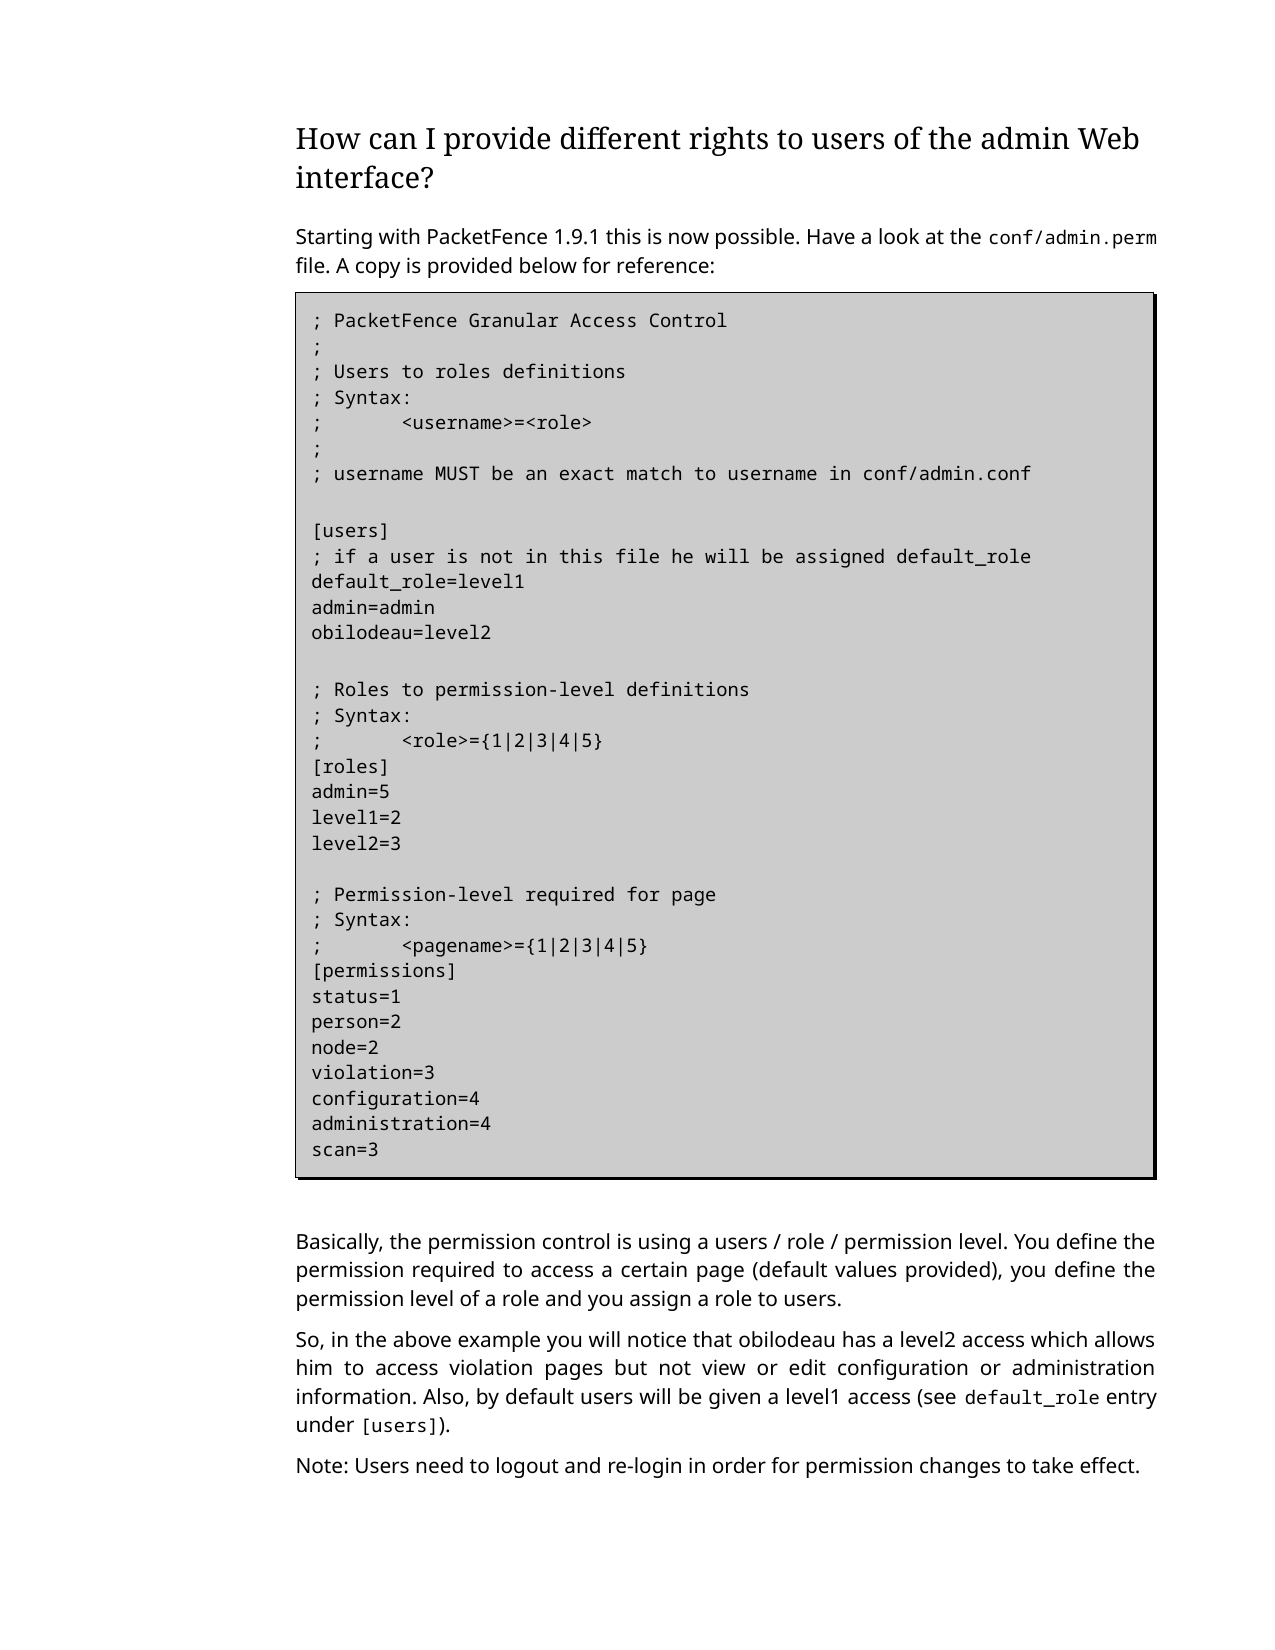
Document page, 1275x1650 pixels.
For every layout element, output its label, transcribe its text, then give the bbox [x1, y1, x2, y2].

text [users] ; if a user is not in this file he will be assigned default_role default_role=level1 admin=admin obilodeau=level2 [296, 476, 1153, 635]
text Note: Users need to logout and re-login in order for permission changes to take effect. [295, 1451, 1157, 1480]
text So, in the above example you will notice that obilodeau has a level2 access which allows him to access violation pages but not view or edit configuration or administration information. Also, by default users will be given a level1 access (see default_role entry under [users]). [295, 1325, 1157, 1439]
text Basically, the permission control is using a users / role / permission level. You define the permission required to access a certain page (default values provided), you define the permission level of a role and you assign a role to users. [295, 1227, 1157, 1312]
text ; Roles to permission-level definitions ; Syntax: ; <role>={1|2|3|4|5} [roles] admin=5 level1=2 level2=3 ; Permission-level required for page ; Syntax: ; <pagename>={1|2|3|4|5} [permissions] status=1 person=2 node=2 violation=3 configuration=4 administration=4 scan=3 [296, 635, 1153, 1177]
text ; PacketFence Granular Access Control ; ; Users to roles definitions ; Syntax: ; <username>=<role> ; ; username MUST be an exact match to username in conf/admin.conf [296, 293, 1153, 476]
text Starting with PacketFence 1.9.1 this is now possible. Have a look at the conf/admin.perm file. A copy is provided below for reference: [295, 222, 1157, 279]
subtitle How can I provide different rights to users of the admin Web interface? [295, 118, 1157, 197]
